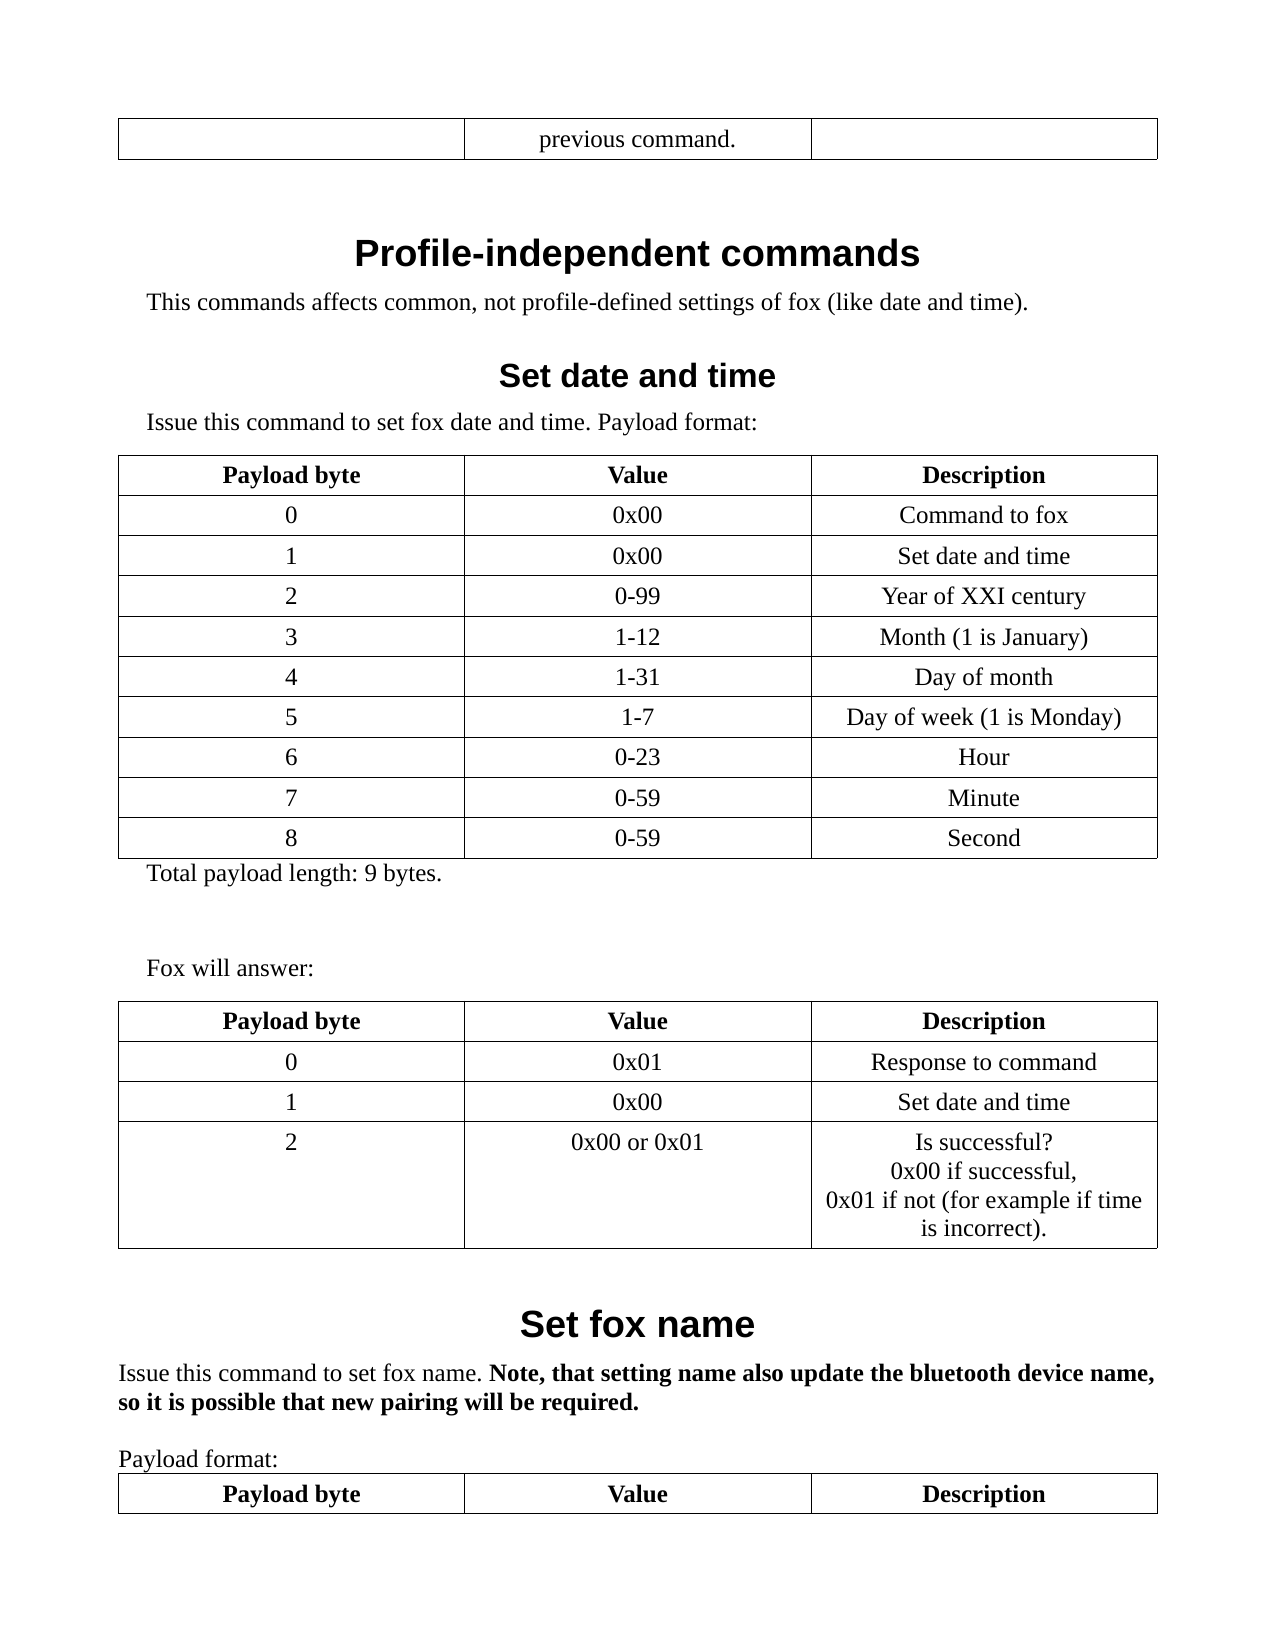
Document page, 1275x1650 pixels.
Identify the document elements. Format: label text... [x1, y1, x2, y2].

table_cell Set date and time [812, 536, 1157, 575]
table_cell Year of XXI century [812, 576, 1157, 616]
table_cell Month (1 is January) [812, 617, 1157, 656]
table_cell previous command. [465, 119, 811, 158]
table_cell 1 [119, 1082, 464, 1121]
text Payload format: [118, 1444, 1157, 1473]
table_cell Response to command [812, 1042, 1157, 1081]
table_header Description [812, 1474, 1157, 1513]
table_cell 3 [119, 617, 464, 656]
text Total payload length: 9 bytes. [118, 859, 1157, 886]
table_cell 0x00 [465, 496, 811, 535]
table_cell Minute [812, 778, 1157, 817]
table_cell Command to fox [812, 496, 1157, 535]
table_cell 1-7 [465, 697, 811, 737]
table_cell 1-31 [465, 657, 811, 696]
table_header Description [812, 1002, 1157, 1041]
table_cell Second [812, 818, 1157, 858]
table_cell 0x01 [465, 1042, 811, 1081]
table_cell 0 [119, 1042, 464, 1081]
table_cell 0-23 [465, 738, 811, 777]
table_cell 0x00 [465, 1082, 811, 1121]
table_cell 0-99 [465, 576, 811, 616]
table_header Description [812, 456, 1157, 495]
table_cell 8 [119, 818, 464, 858]
table_cell 2 [119, 576, 464, 616]
table_cell 2 [119, 1122, 464, 1248]
table_header Value [465, 456, 811, 495]
table_cell 7 [119, 778, 464, 817]
table_cell Day of week (1 is Monday) [812, 697, 1157, 737]
table_cell 4 [119, 657, 464, 696]
table_cell 0 [119, 496, 464, 535]
subtitle Set date and time [118, 356, 1157, 394]
table_cell 0x00 [465, 536, 811, 575]
table_cell Set date and time [812, 1082, 1157, 1121]
table_cell 5 [119, 697, 464, 737]
table_header Value [465, 1002, 811, 1041]
text Issue this command to set fox date and time. Payload format: [118, 407, 1157, 436]
table_cell [812, 119, 1157, 158]
table_header Value [465, 1474, 811, 1513]
text Issue this command to set fox name. Note, that setting name also update the bluetooth device name, so it is possible that new pairing will be required. [118, 1358, 1157, 1416]
text This commands affects common, not profile-defined settings of fox (like date and time). [118, 287, 1157, 316]
text Fox will answer: [118, 953, 1157, 982]
table_header Payload byte [119, 1474, 464, 1513]
table_header Payload byte [119, 456, 464, 495]
table_header Payload byte [119, 1002, 464, 1041]
table_cell 1-12 [465, 617, 811, 656]
subtitle Profile-independent commands [118, 231, 1157, 275]
table_cell [119, 119, 464, 158]
table_cell 0x00 or 0x01 [465, 1122, 811, 1248]
table_cell Hour [812, 738, 1157, 777]
table_cell 0-59 [465, 818, 811, 858]
table_cell Is successful? 0x00 if successful, 0x01 if not (for example if time is incorrect). [812, 1122, 1157, 1248]
table_cell 1 [119, 536, 464, 575]
table_cell 6 [119, 738, 464, 777]
subtitle Set fox name [118, 1302, 1157, 1346]
table_cell Day of month [812, 657, 1157, 696]
table_cell 0-59 [465, 778, 811, 817]
